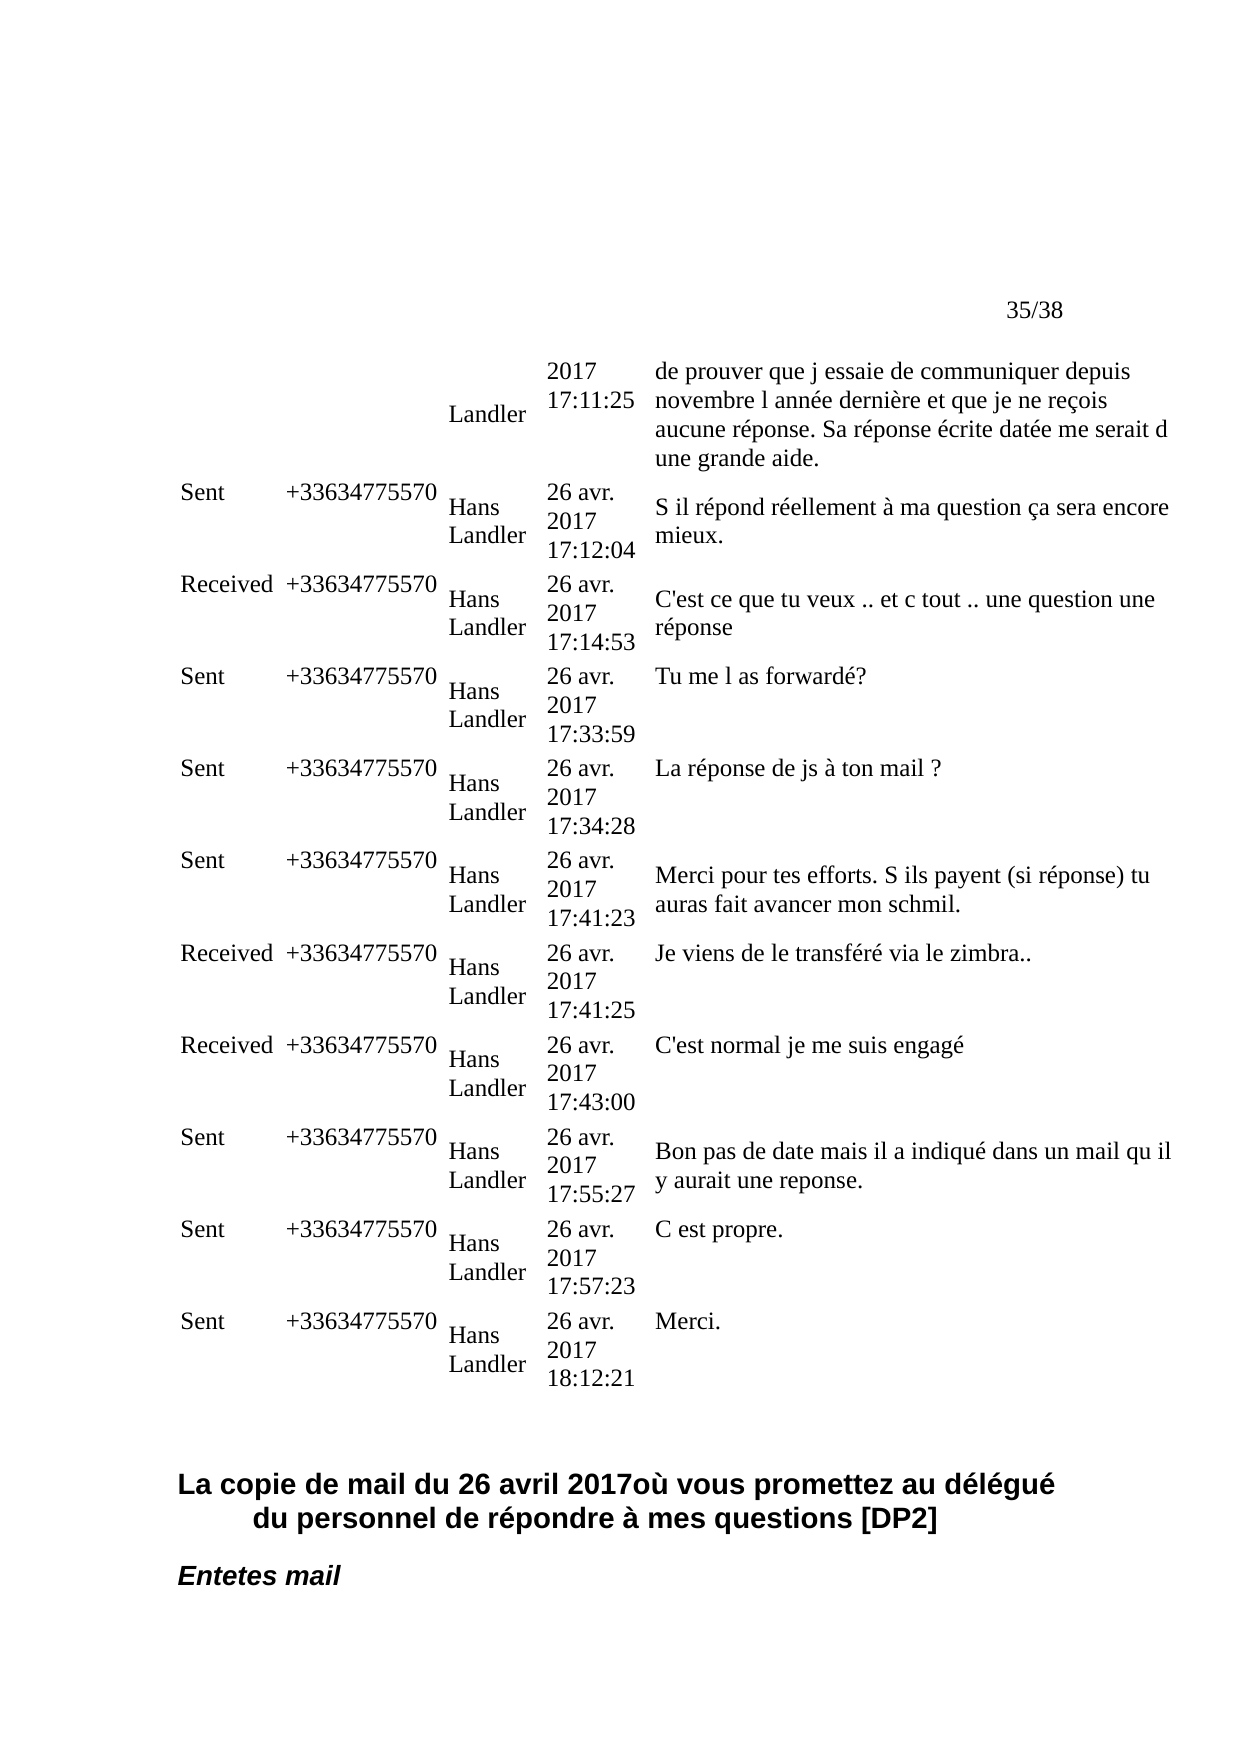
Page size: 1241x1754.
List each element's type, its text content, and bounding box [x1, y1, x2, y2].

table_cell Sent [177, 751, 283, 843]
table_cell Merci. [652, 1303, 1181, 1395]
table_cell Sent [177, 1303, 283, 1395]
table_cell +33634775570 [283, 1027, 445, 1119]
table_cell Hans Landler [445, 566, 544, 658]
subtitle La copie de mail du 26 avril 2017où vous promettez au délégué du personnel de répondre à mes questions [DP2] [177, 1467, 1063, 1535]
table_cell 26 avr. 2017 17:43:00 [544, 1027, 652, 1119]
table_cell Received [177, 935, 283, 1027]
table_cell Hans Landler [445, 935, 544, 1027]
table_cell Tu me l as forwardé? [652, 659, 1181, 751]
table_cell S il répond réellement à ma question ça sera encore mieux. [652, 474, 1181, 566]
table_cell La réponse de js à ton mail ? [652, 751, 1181, 843]
table_cell +33634775570 [283, 935, 445, 1027]
table_cell 26 avr. 2017 17:41:25 [544, 935, 652, 1027]
table_cell +33634775570 [283, 474, 445, 566]
table_cell Received [177, 566, 283, 658]
table_cell +33634775570 [283, 566, 445, 658]
table_cell +33634775570 [283, 659, 445, 751]
table_cell Hans Landler [445, 1027, 544, 1119]
table_cell 26 avr. 2017 18:12:21 [544, 1303, 652, 1395]
table_cell 2017 17:11:25 [544, 354, 652, 474]
table_cell 26 avr. 2017 17:12:04 [544, 474, 652, 566]
table_cell C'est ce que tu veux .. et c tout .. une question une réponse [652, 566, 1181, 658]
table_cell 26 avr. 2017 17:33:59 [544, 659, 652, 751]
table_cell Je viens de le transféré via le zimbra.. [652, 935, 1181, 1027]
table_cell [177, 354, 283, 474]
table_cell Hans Landler [445, 474, 544, 566]
table_cell Sent [177, 1119, 283, 1211]
table_cell Hans Landler [445, 1303, 544, 1395]
table_cell Merci pour tes efforts. S ils payent (si réponse) tu auras fait avancer mon schmil. [652, 843, 1181, 935]
table_cell 26 avr. 2017 17:34:28 [544, 751, 652, 843]
table_cell Hans Landler [445, 751, 544, 843]
table_cell +33634775570 [283, 1119, 445, 1211]
table_cell +33634775570 [283, 1211, 445, 1303]
table_cell Sent [177, 474, 283, 566]
table_cell Hans Landler [445, 1119, 544, 1211]
table_cell Hans Landler [445, 659, 544, 751]
table_cell +33634775570 [283, 843, 445, 935]
table_cell Sent [177, 1211, 283, 1303]
table_cell 26 avr. 2017 17:14:53 [544, 566, 652, 658]
table_cell C est propre. [652, 1211, 1181, 1303]
table_cell 26 avr. 2017 17:55:27 [544, 1119, 652, 1211]
table_cell +33634775570 [283, 1303, 445, 1395]
table_cell Hans Landler [445, 843, 544, 935]
table_cell Landler [445, 354, 544, 474]
table_cell 26 avr. 2017 17:57:23 [544, 1211, 652, 1303]
table_cell de prouver que j essaie de communiquer depuis novembre l année dernière et que je ne reçois aucune réponse. Sa réponse écrite datée me serait d une grande aide. [652, 354, 1181, 474]
table_cell +33634775570 [283, 751, 445, 843]
table_cell [283, 354, 445, 474]
table_cell 26 avr. 2017 17:41:23 [544, 843, 652, 935]
table_cell Bon pas de date mais il a indiqué dans un mail qu il y aurait une reponse. [652, 1119, 1181, 1211]
table_cell Hans Landler [445, 1211, 544, 1303]
table_cell C'est normal je me suis engagé [652, 1027, 1181, 1119]
table_cell Sent [177, 843, 283, 935]
table_cell Received [177, 1027, 283, 1119]
table_cell Sent [177, 659, 283, 751]
subtitle Entetes mail [177, 1560, 1063, 1592]
